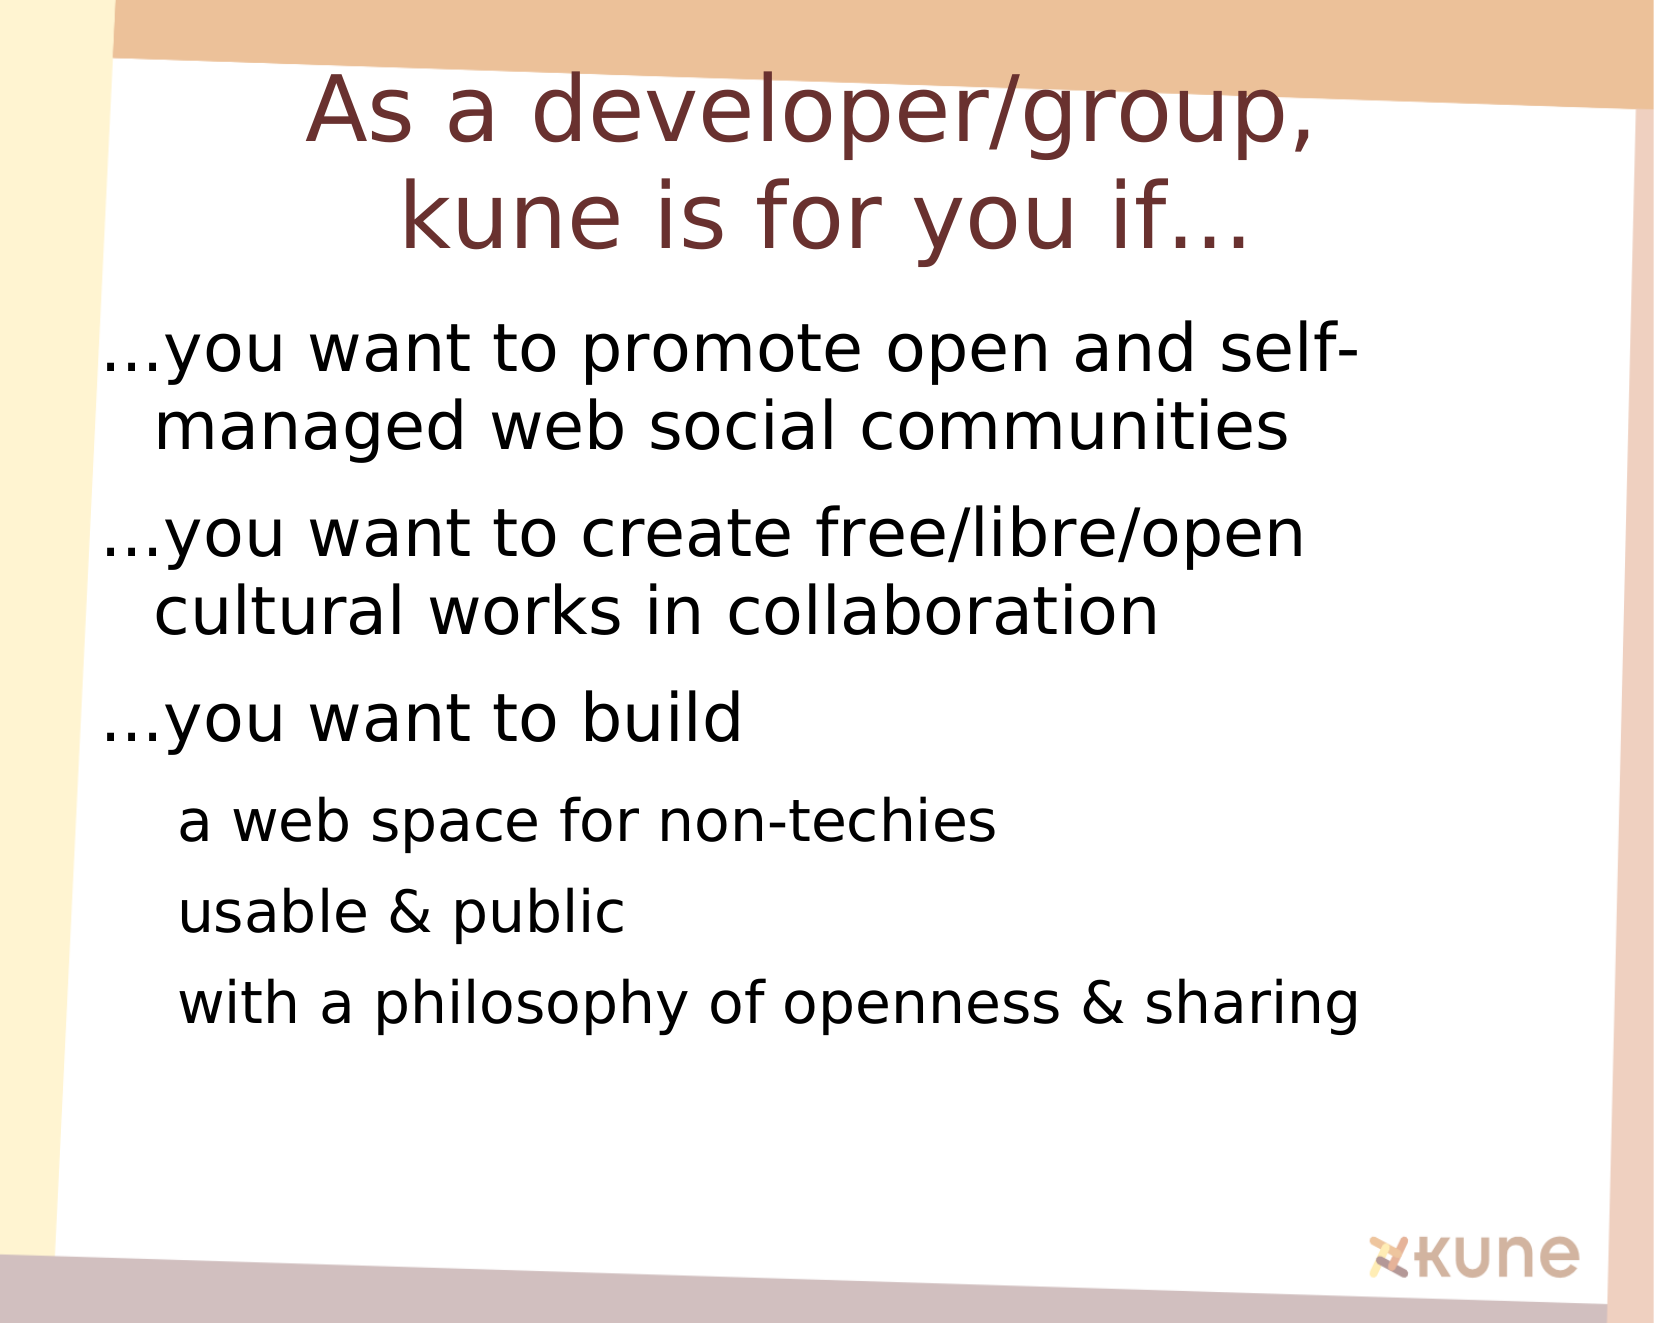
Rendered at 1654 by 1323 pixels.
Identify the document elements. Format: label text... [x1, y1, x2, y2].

picture [0, 0, 1654, 1323]
list ...you want to promote open and self-managed web social communities ...you want to create free/libre/open cultural works in collaboration ...you want to build a web space for non-techies usable & public with a philosophy of openness & sharing [82, 309, 1571, 1167]
title As a developer/group, kune is for you if... [82, 48, 1571, 278]
